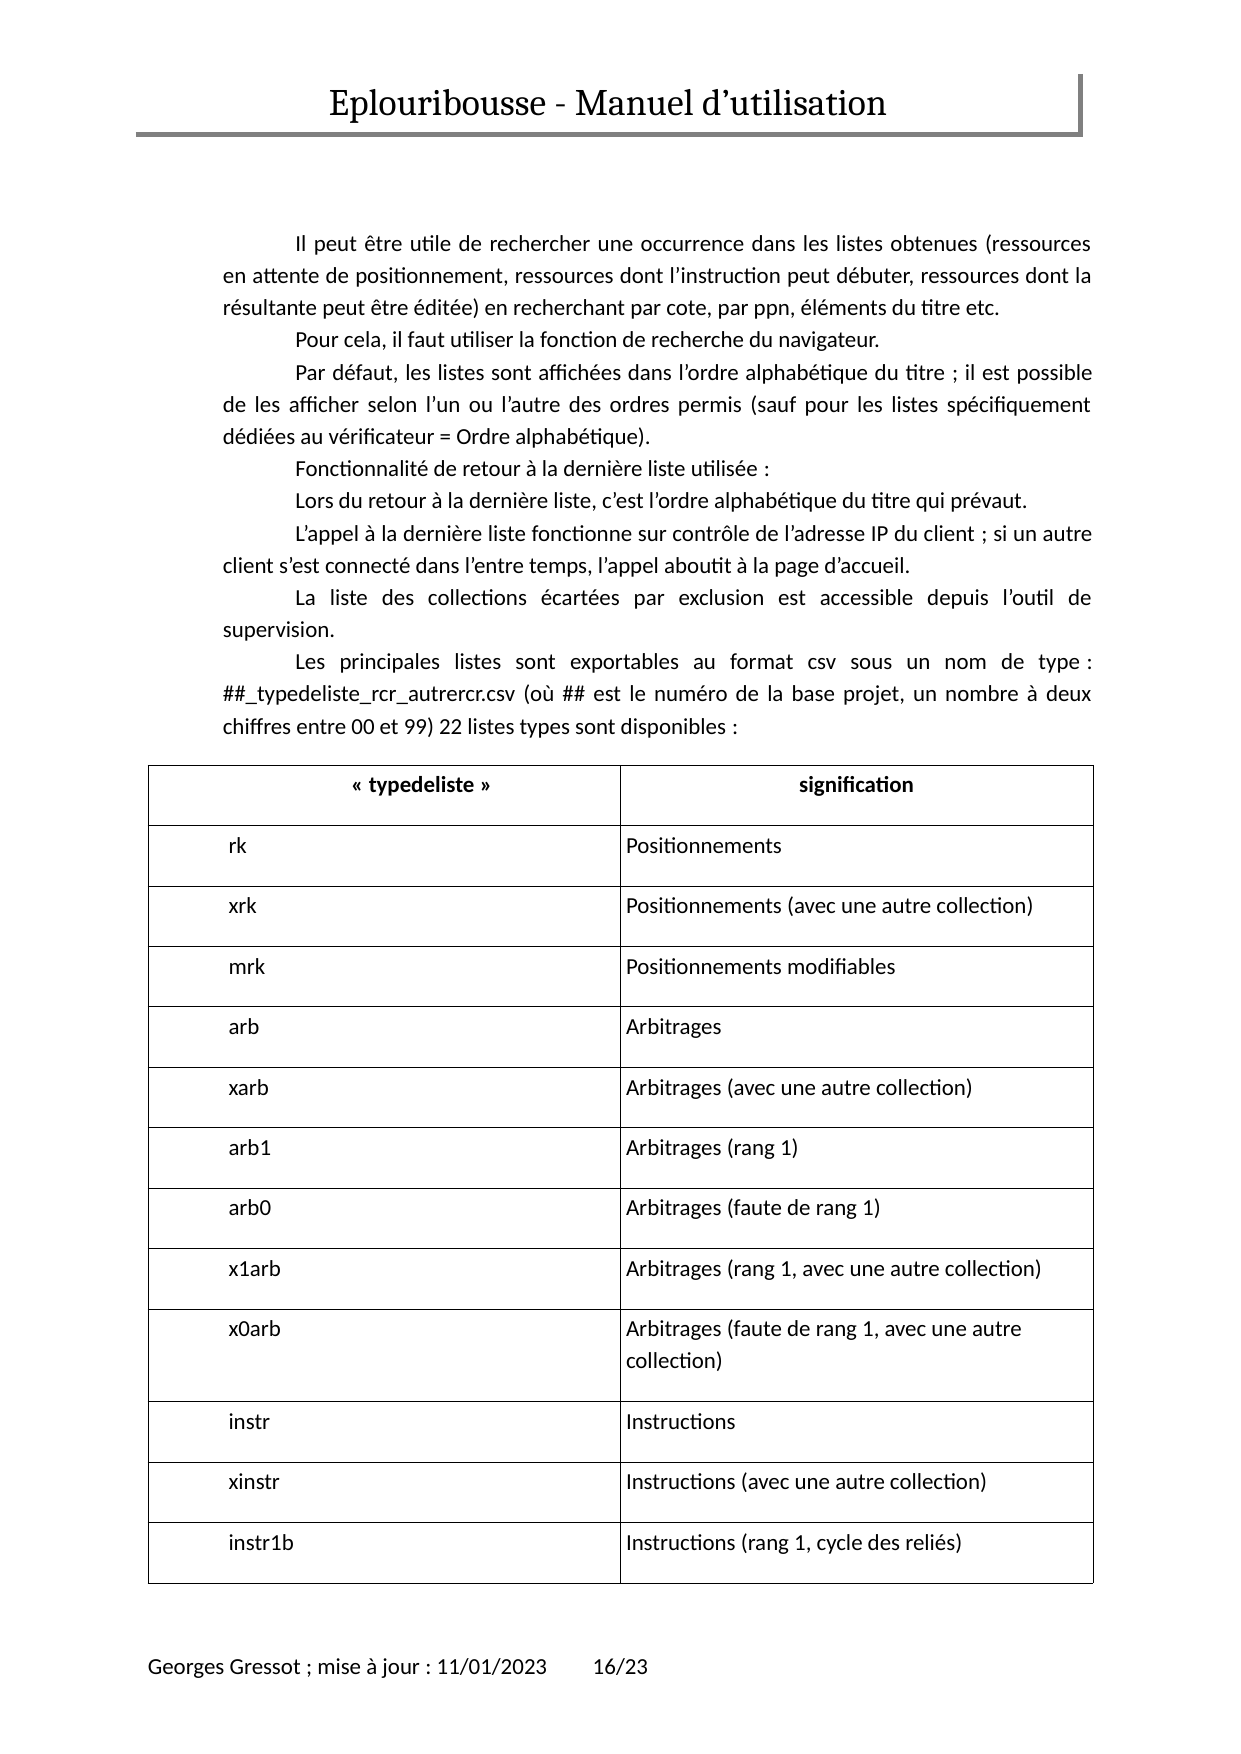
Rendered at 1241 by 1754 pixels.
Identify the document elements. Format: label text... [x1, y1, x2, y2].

table_cell instr1b [149, 1523, 620, 1582]
table_cell xinstr [149, 1463, 620, 1522]
table_cell Instructions (rang 1, cycle des reliés) [621, 1523, 1093, 1582]
list Fonctionnalité de retour à la dernière liste utilisée : [223, 454, 1093, 482]
table_cell x1arb [149, 1249, 620, 1308]
table_cell Arbitrages (faute de rang 1) [621, 1189, 1093, 1248]
list L’appel à la dernière liste fonctionne sur contrôle de l’adresse IP du client ; si un autre client s’est connecté dans l’entre temps, l’appel aboutit à la page d’accueil. [223, 519, 1093, 579]
table_cell arb1 [149, 1128, 620, 1188]
table_cell Positionnements (avec une autre collection) [621, 887, 1093, 946]
table_header « typedeliste » [149, 766, 620, 825]
table_cell mrk [149, 947, 620, 1006]
list Il peut être utile de rechercher une occurrence dans les listes obtenues (ressources en attente de positionnement, ressources dont l’instruction peut débuter, ressources dont la résultante peut être éditée) en recherchant par cote, par ppn, éléments du titre etc. [223, 229, 1093, 321]
table_cell Arbitrages [621, 1007, 1093, 1067]
table_cell rk [149, 826, 620, 886]
table_cell Arbitrages (rang 1) [621, 1128, 1093, 1188]
table_header signification [621, 766, 1093, 825]
list Les principales listes sont exportables au format csv sous un nom de type : ##_typedeliste_rcr_autrercr.csv (où ## est le numéro de la base projet, un nombre à deux chiffres entre 00 et 99) 22 listes types sont disponibles : [223, 647, 1093, 740]
list La liste des collections écartées par exclusion est accessible depuis l’outil de supervision. [223, 583, 1093, 643]
table_cell xarb [149, 1068, 620, 1127]
list Lors du retour à la dernière liste, c’est l’ordre alphabétique du titre qui prévaut. [223, 486, 1093, 514]
table_cell instr [149, 1402, 620, 1462]
table_cell Arbitrages (faute de rang 1, avec une autre collection) [621, 1310, 1093, 1401]
list Pour cela, il faut utiliser la fonction de recherche du navigateur. [223, 326, 1093, 353]
table_cell Arbitrages (rang 1, avec une autre collection) [621, 1249, 1093, 1308]
table_cell arb [149, 1007, 620, 1067]
table_cell arb0 [149, 1189, 620, 1248]
table_cell x0arb [149, 1310, 620, 1401]
table_cell Arbitrages (avec une autre collection) [621, 1068, 1093, 1127]
table_cell Instructions (avec une autre collection) [621, 1463, 1093, 1522]
table_cell Instructions [621, 1402, 1093, 1462]
table_cell Positionnements modifiables [621, 947, 1093, 1006]
list Par défaut, les listes sont affichées dans l’ordre alphabétique du titre ; il est possible de les afficher selon l’un ou l’autre des ordres permis (sauf pour les listes spécifiquement dédiées au vérificateur = Ordre alphabétique). [223, 358, 1093, 450]
table_cell xrk [149, 887, 620, 946]
table_cell Positionnements [621, 826, 1093, 886]
